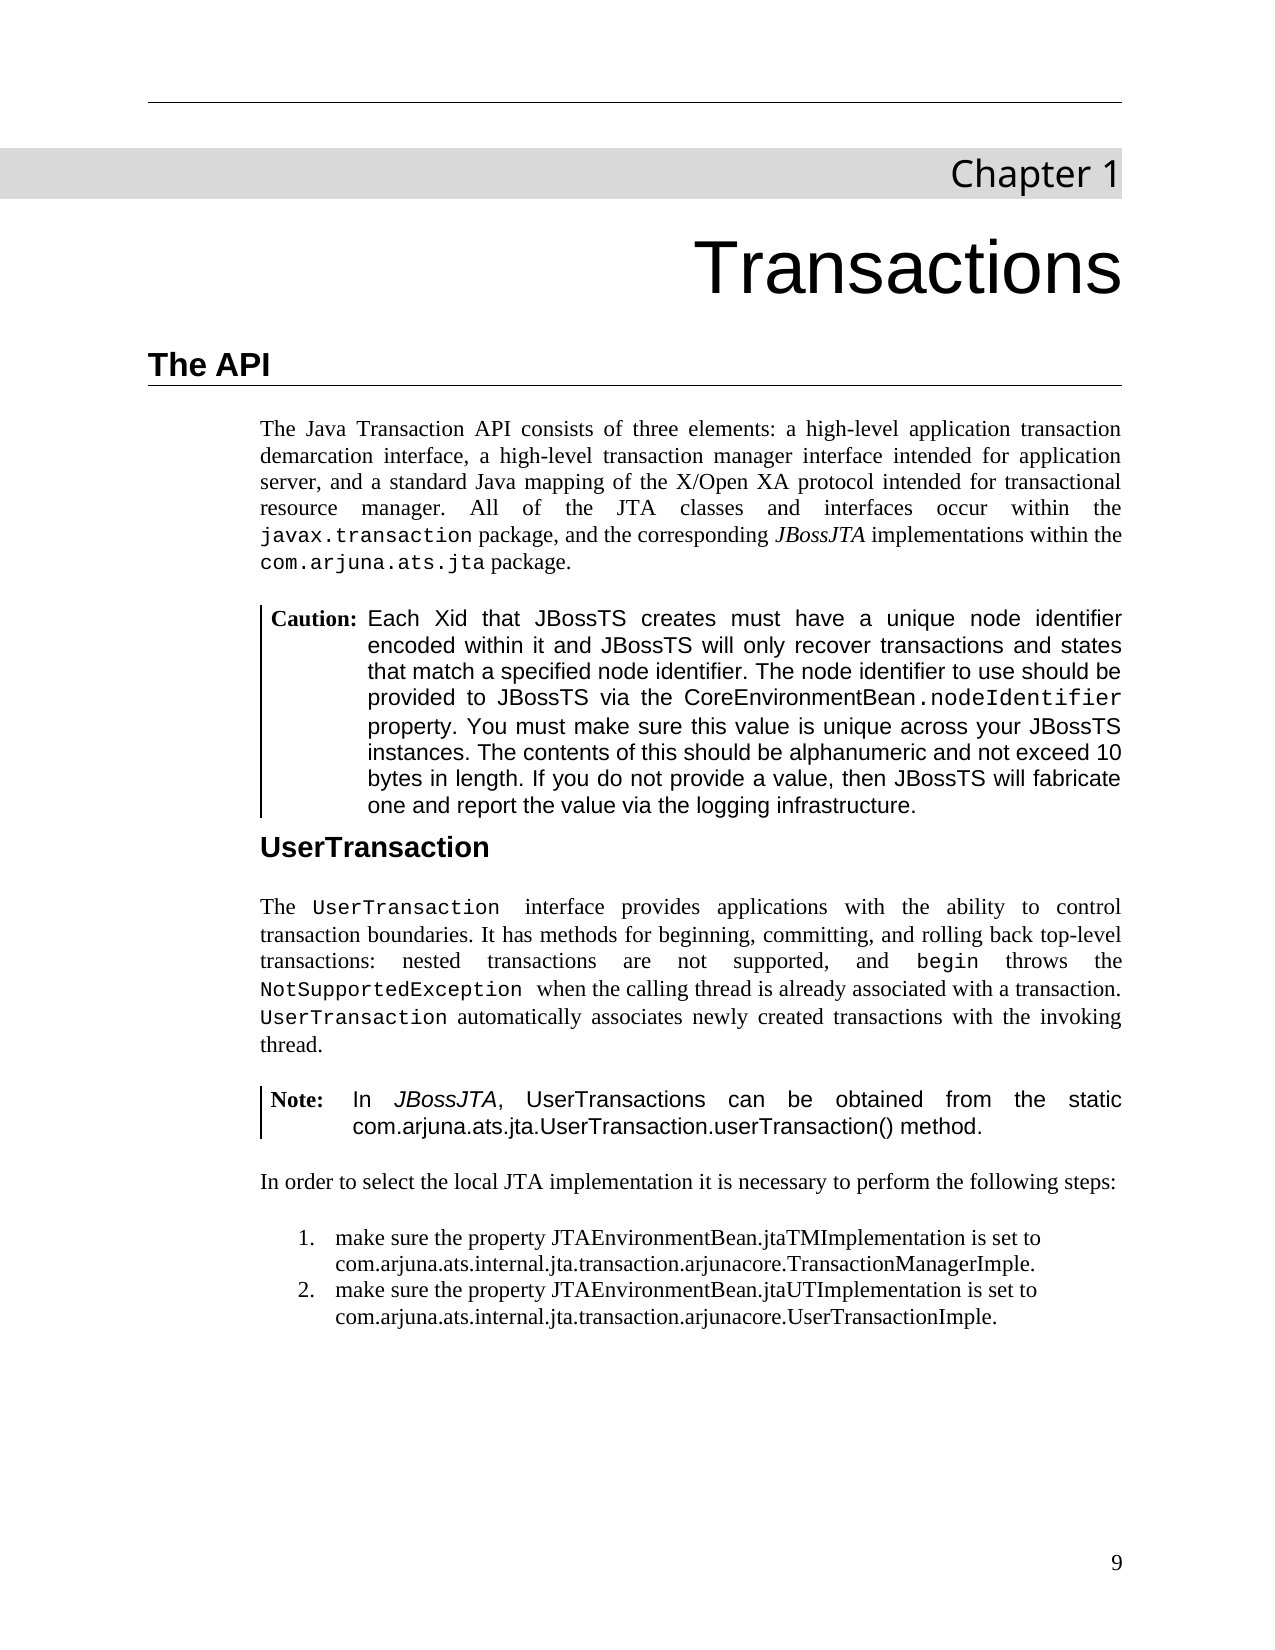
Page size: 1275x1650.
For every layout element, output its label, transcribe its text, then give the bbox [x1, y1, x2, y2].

text The Java Transaction API consists of three elements: a high-level application transaction demarcation interface, a high-level transaction manager interface intended for application server, and a standard Java mapping of the X/Open XA protocol intended for transactional resource manager. All of the JTA classes and interfaces occur within the javax.transaction package, and the corresponding JBossJTA implementations within the com.arjuna.ats.jta package. [260, 415, 1122, 576]
list In JBossJTA, UserTransactions can be obtained from the static com.arjuna.ats.jta.UserTransaction.userTransaction() method. [262, 1086, 1122, 1139]
text In order to select the local JTA implementation it is necessary to perform the following steps: [260, 1168, 1122, 1194]
text The UserTransaction interface provides applications with the ability to control transaction boundaries. It has methods for beginning, committing, and rolling back top-level transactions: nested transactions are not supported, and begin throws the NotSupportedException when the calling thread is already associated with a transaction. UserTransaction automatically associates newly created transactions with the invoking thread. [260, 893, 1122, 1057]
list make sure the property JTAEnvironmentBean.jtaTMImplementation is set to com.arjuna.ats.internal.jta.transaction.arjunacore.TransactionManagerImple. [298, 1224, 1122, 1276]
list Each Xid that JBossTS creates must have a unique node identifier encoded within it and JBossTS will only recover transactions and states that match a specified node identifier. The node identifier to use should be provided to JBossTS via the CoreEnvironmentBean.nodeIdentifier property. You must make sure this value is unique across your JBossTS instances. The contents of this should be alphanumeric and not exceed 10 bytes in length. If you do not provide a value, then JBossTS will fabricate one and report the value via the logging infrastructure. [262, 605, 1122, 818]
title Transactions [263, 223, 1122, 310]
subtitle UserTransaction [148, 831, 1122, 864]
list make sure the property JTAEnvironmentBean.jtaUTImplementation is set to com.arjuna.ats.internal.jta.transaction.arjunacore.UserTransactionImple. [298, 1276, 1122, 1329]
subtitle The API [148, 344, 1122, 385]
